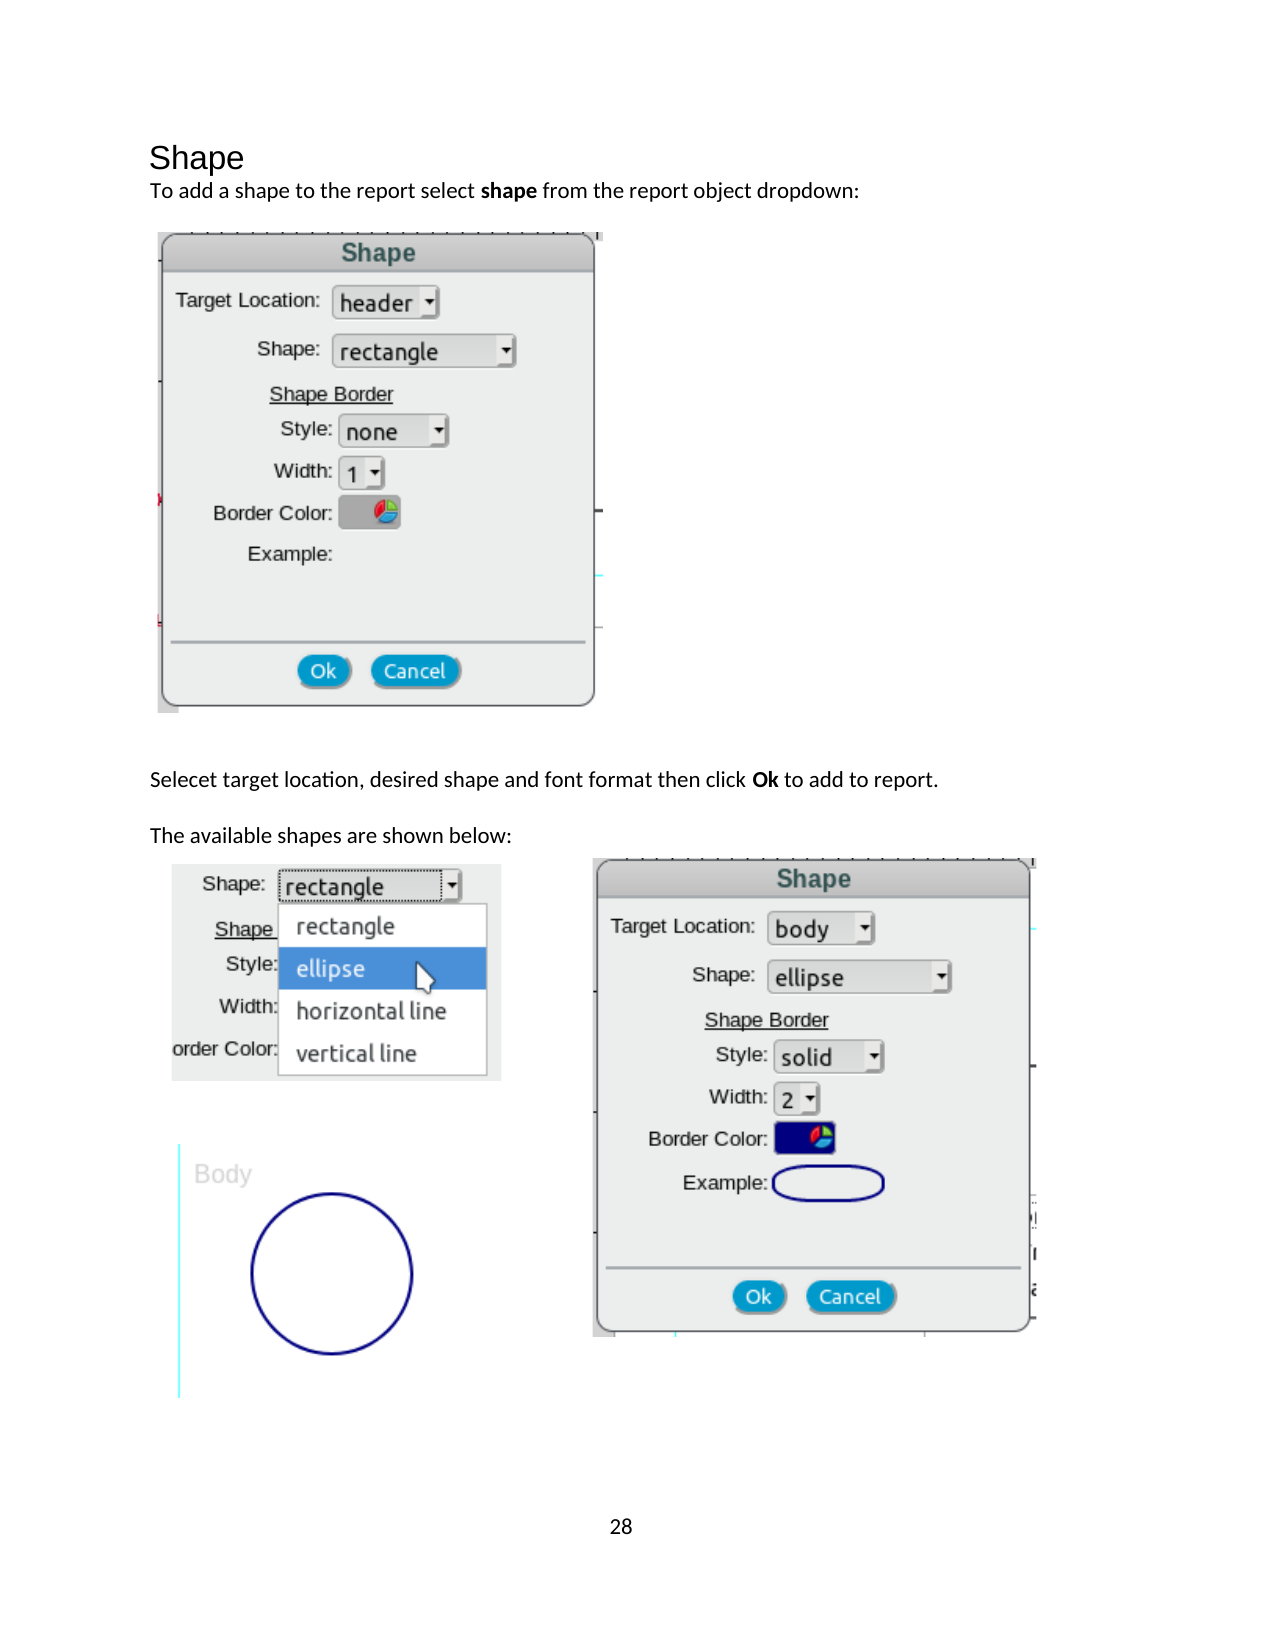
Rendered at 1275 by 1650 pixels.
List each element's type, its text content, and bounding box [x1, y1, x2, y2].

picture [171, 864, 502, 1081]
picture [152, 1144, 481, 1398]
picture [157, 232, 603, 713]
subtitle Shape [139, 138, 1102, 177]
picture [592, 858, 1037, 1337]
text The available shapes are shown below: [150, 821, 1102, 849]
text To add a shape to the report select shape from the report object dropdown: [150, 177, 1102, 205]
text Selecet target location, desired shape and font format then click Ok to add to report. [150, 765, 1102, 793]
